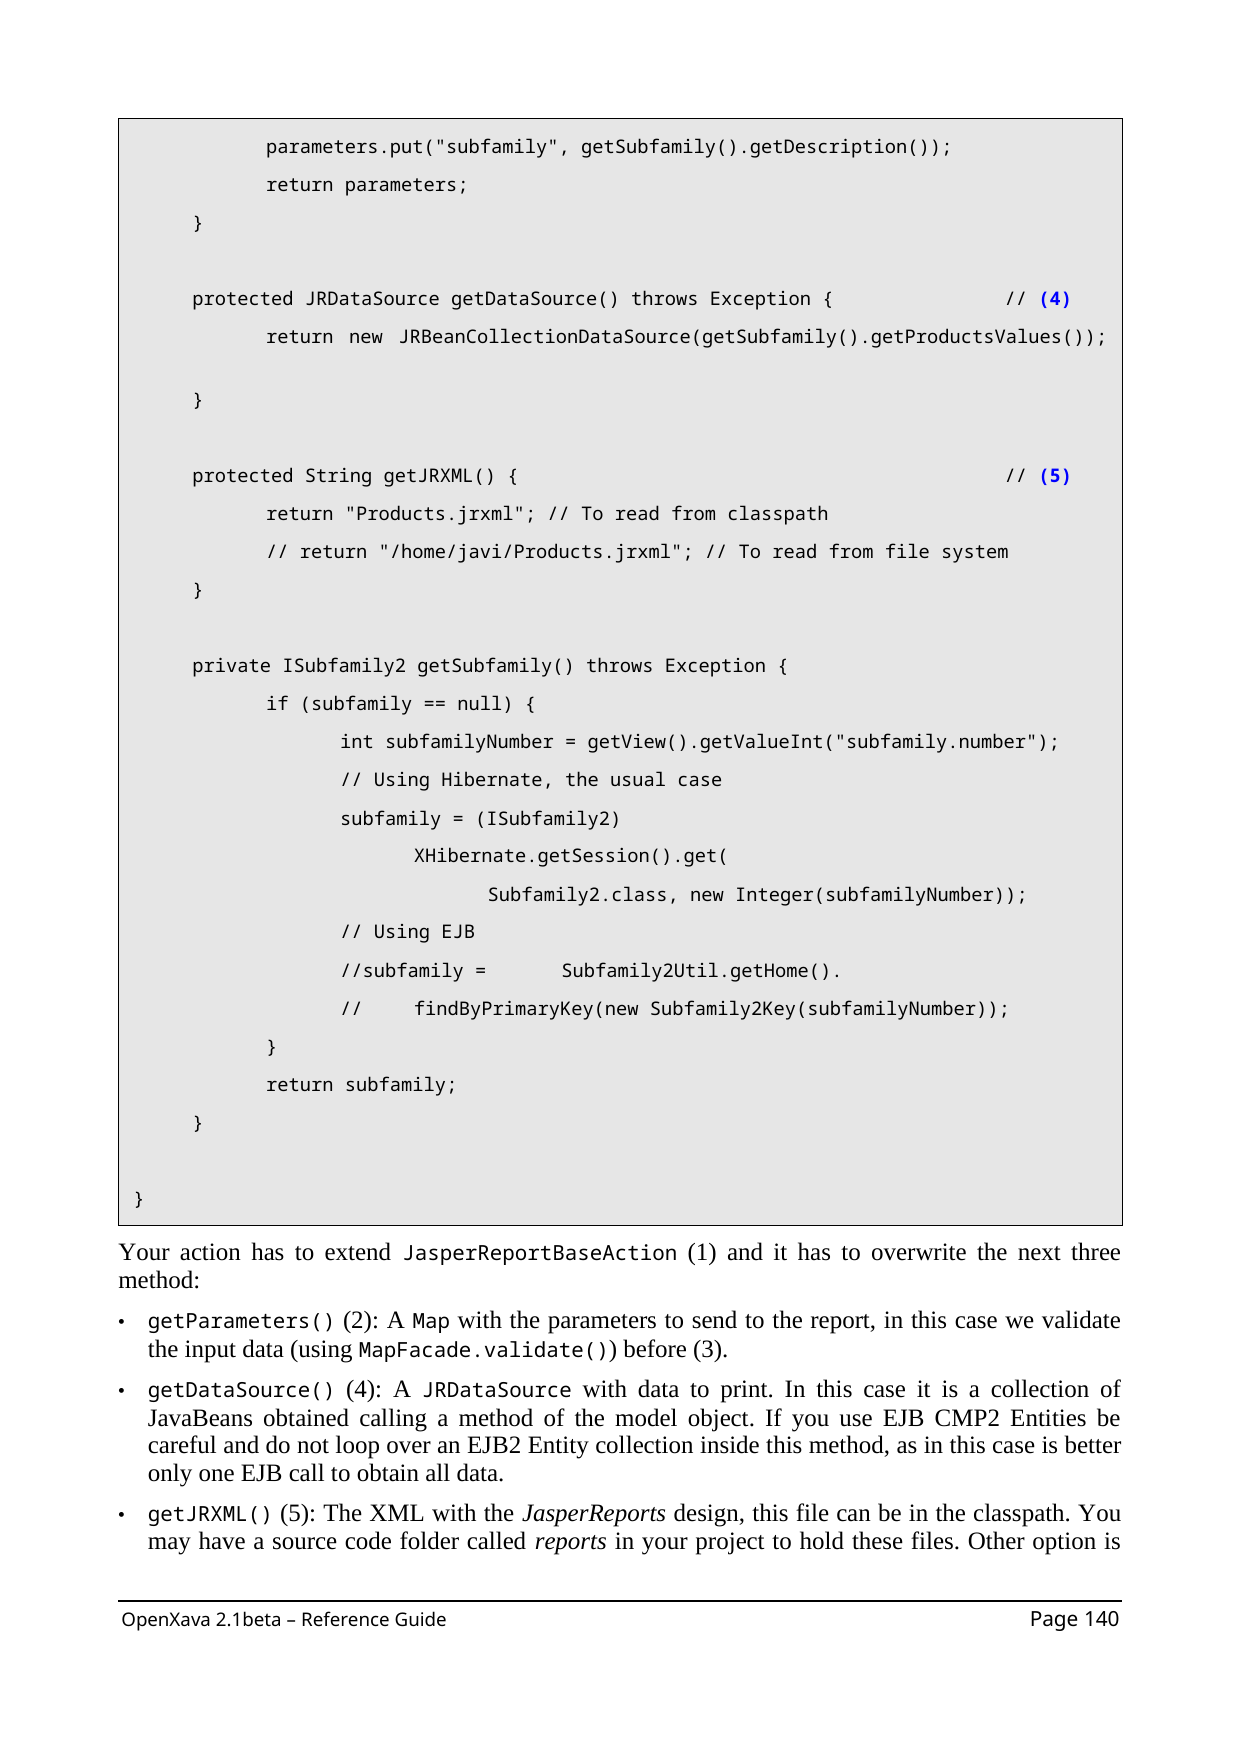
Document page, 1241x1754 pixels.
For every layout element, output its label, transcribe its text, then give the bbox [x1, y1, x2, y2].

text protected JRDataSource getDataSource() throws Exception { // (4) [119, 270, 1122, 308]
text private ISubfamily2 getSubfamily() throws Exception { [119, 638, 1122, 676]
list getJRXML() (5): The XML with the JasperReports design, this file can be in the classpath. You may have a source code folder called reports in your project to hold these files. Other option is [118, 1499, 1122, 1555]
text // findByPrimaryKey(new Subfamily2Key(subfamilyNumber)); [119, 980, 1122, 1018]
text } [119, 1170, 1122, 1225]
text return parameters; [119, 156, 1122, 194]
text if (subfamily == null) { [119, 676, 1122, 714]
text // Using EJB [119, 904, 1122, 942]
list getDataSource() (4): A JRDataSource with data to print. In this case it is a collection of JavaBeans obtained calling a method of the model object. If you use EJB CMP2 Entities be careful and do not loop over an EJB2 Entity collection inside this method, as in this case is better only one EJB call to obtain all data. [118, 1375, 1122, 1487]
text //subfamily = Subfamily2Util.getHome(). [119, 942, 1122, 980]
text Subfamily2.class, new Integer(subfamilyNumber)); [119, 866, 1122, 904]
text // return "/home/javi/Products.jrxml"; // To read from file system [119, 524, 1122, 562]
text } [119, 562, 1122, 600]
text } [119, 1094, 1122, 1132]
text } [119, 372, 1122, 410]
text } [119, 194, 1122, 232]
text protected String getJRXML() { // (5) [119, 448, 1122, 486]
text return subfamily; [119, 1056, 1122, 1094]
text return "Products.jrxml"; // To read from classpath [119, 486, 1122, 524]
text Your action has to extend JasperReportBaseAction (1) and it has to overwrite the next three method: [118, 1238, 1122, 1294]
text subfamily = (ISubfamily2) [119, 790, 1122, 828]
text XHibernate.getSession().get( [119, 828, 1122, 866]
list getParameters() (2): A Map with the parameters to send to the report, in this case we validate the input data (using MapFacade.validate()) before (3). [118, 1306, 1122, 1363]
text } [119, 1018, 1122, 1056]
text int subfamilyNumber = getView().getValueInt("subfamily.number"); [119, 714, 1122, 752]
text // Using Hibernate, the usual case [119, 752, 1122, 790]
text parameters.put("subfamily", getSubfamily().getDescription()); [119, 119, 1122, 156]
text return new JRBeanCollectionDataSource(getSubfamily().getProductsValues()); [119, 308, 1122, 372]
